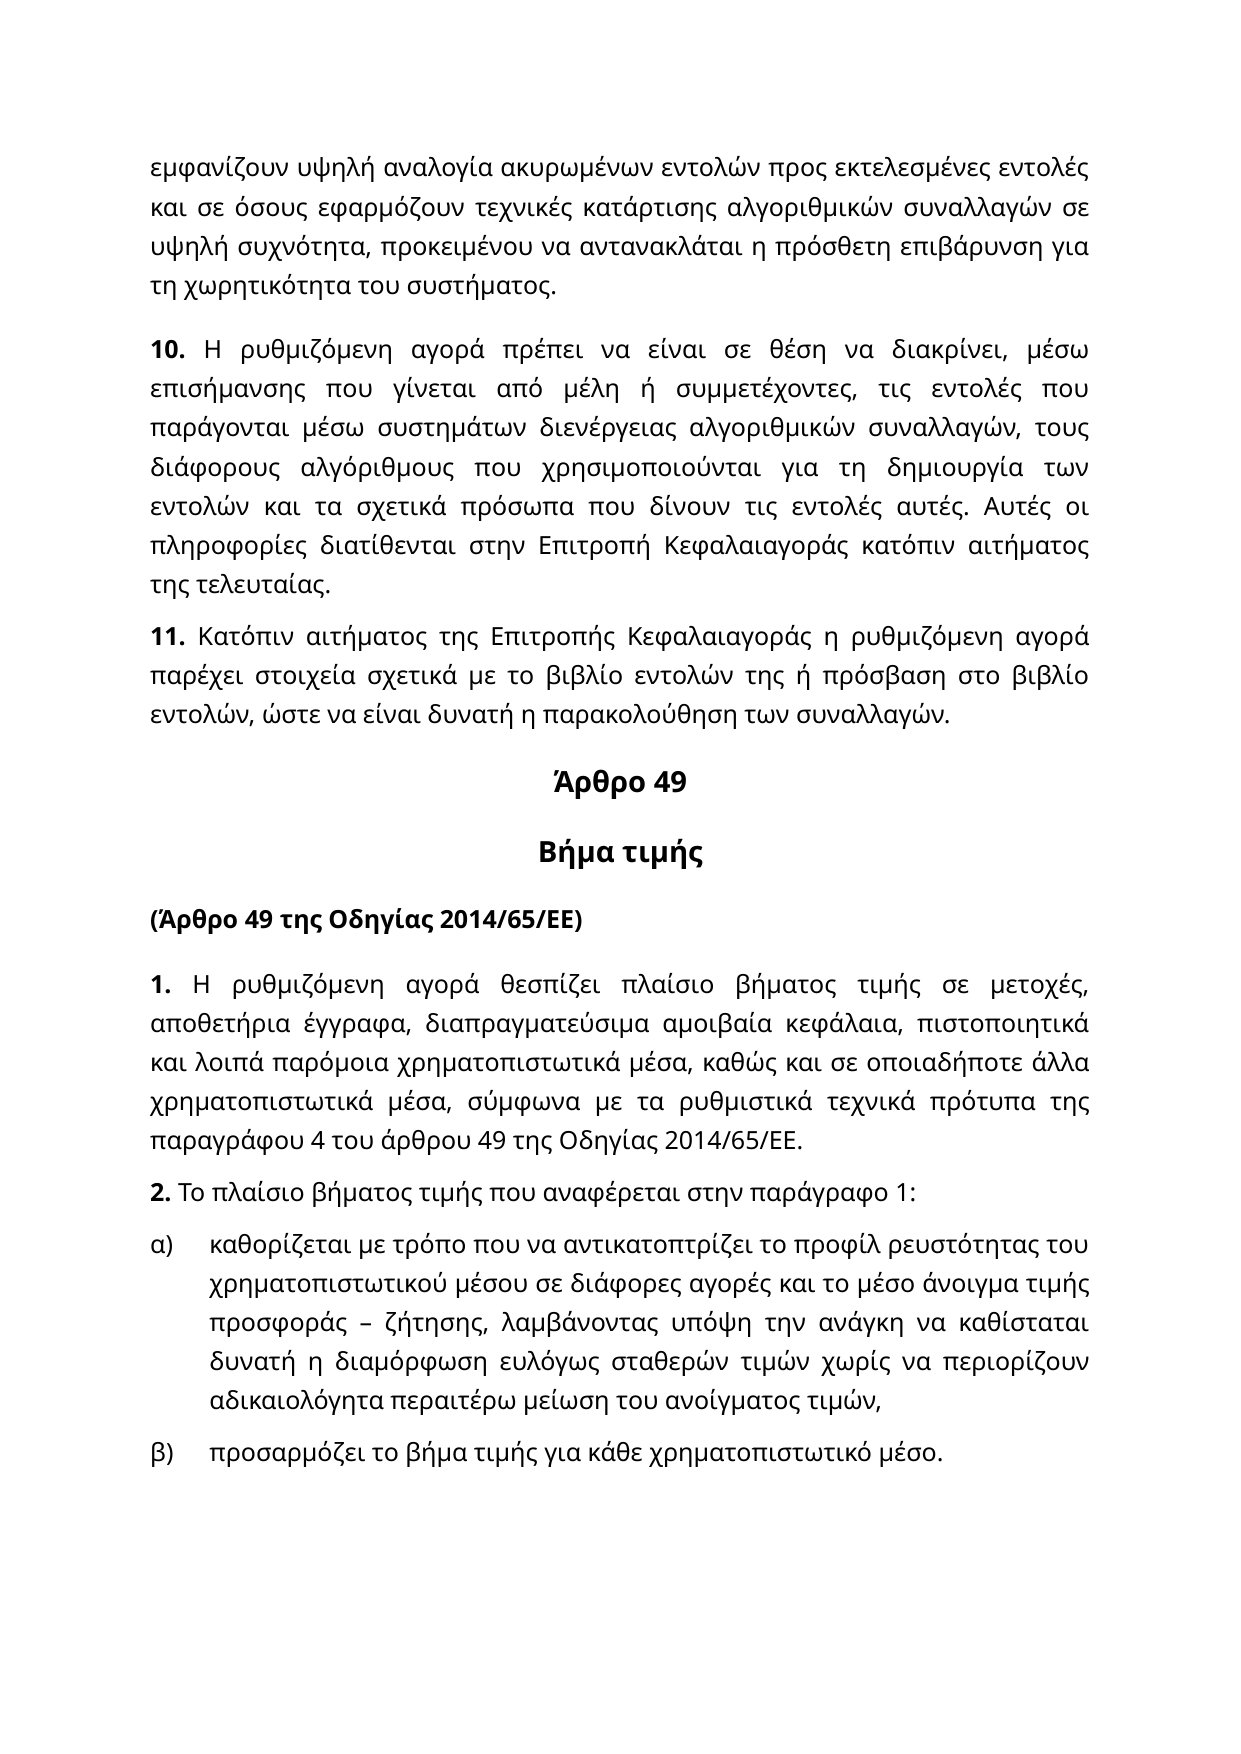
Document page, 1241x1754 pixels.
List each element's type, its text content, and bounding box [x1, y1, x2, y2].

subtitle Βήμα τιμής [150, 831, 1090, 871]
list α) καθορίζεται με τρόπο που να αντικατοπτρίζει το προφίλ ρευστότητας του χρηματοπιστωτικού μέσου σε διάφορες αγορές και το μέσο άνοιγμα τιμής προσφοράς – ζήτησης, λαμβάνοντας υπόψη την ανάγκη να καθίσταται δυνατή η διαμόρφωση ευλόγως σταθερών τιμών χωρίς να περιορίζουν αδικαιολόγητα περαιτέρω μείωση του ανοίγματος τιμών, [150, 1226, 1090, 1417]
text 1. Η ρυθμιζόμενη αγορά θεσπίζει πλαίσιο βήματος τιμής σε μετοχές, αποθετήρια έγγραφα, διαπραγματεύσιμα αμοιβαία κεφάλαια, πιστοποιητικά και λοιπά παρόμοια χρηματοπιστωτικά μέσα, καθώς και σε οποιαδήποτε άλλα χρηματοπιστωτικά μέσα, σύμφωνα με τα ρυθμιστικά τεχνικά πρότυπα της παραγράφου 4 του άρθρου 49 της Οδηγίας 2014/65/ΕΕ. [150, 966, 1090, 1157]
text 10. Η ρυθμιζόμενη αγορά πρέπει να είναι σε θέση να διακρίνει, μέσω επισήμανσης που γίνεται από μέλη ή συμμετέχοντες, τις εντολές που παράγονται μέσω συστημάτων διενέργειας αλγοριθμικών συναλλαγών, τους διάφορους αλγόριθμους που χρησιμοποιούνται για τη δημιουργία των εντολών και τα σχετικά πρόσωπα που δίνουν τις εντολές αυτές. Αυτές οι πληροφορίες διατίθενται στην Επιτροπή Κεφαλαιαγοράς κατόπιν αιτήματος της τελευταίας. [150, 332, 1090, 601]
text 11. Κατόπιν αιτήματος της Επιτροπής Κεφαλαιαγοράς η ρυθμιζόμενη αγορά παρέχει στοιχεία σχετικά με το βιβλίο εντολών της ή πρόσβαση στο βιβλίο εντολών, ώστε να είναι δυνατή η παρακολούθηση των συναλλαγών. [150, 618, 1090, 731]
subtitle Άρθρο 49 [150, 761, 1090, 801]
list β) προσαρμόζει το βήμα τιμής για κάθε χρηματοπιστωτικό μέσο. [150, 1434, 1090, 1469]
text 2. Το πλαίσιο βήματος τιμής που αναφέρεται στην παράγραφο 1: [150, 1174, 1090, 1209]
text εμφανίζουν υψηλή αναλογία ακυρωμένων εντολών προς εκτελεσμένες εντολές και σε όσους εφαρμόζουν τεχνικές κατάρτισης αλγοριθμικών συναλλαγών σε υψηλή συχνότητα, προκειμένου να αντανακλάται η πρόσθετη επιβάρυνση για τη χωρητικότητα του συστήματος. [150, 150, 1090, 302]
text (Άρθρο 49 της Οδηγίας 2014/65/ΕΕ) [150, 902, 1090, 936]
